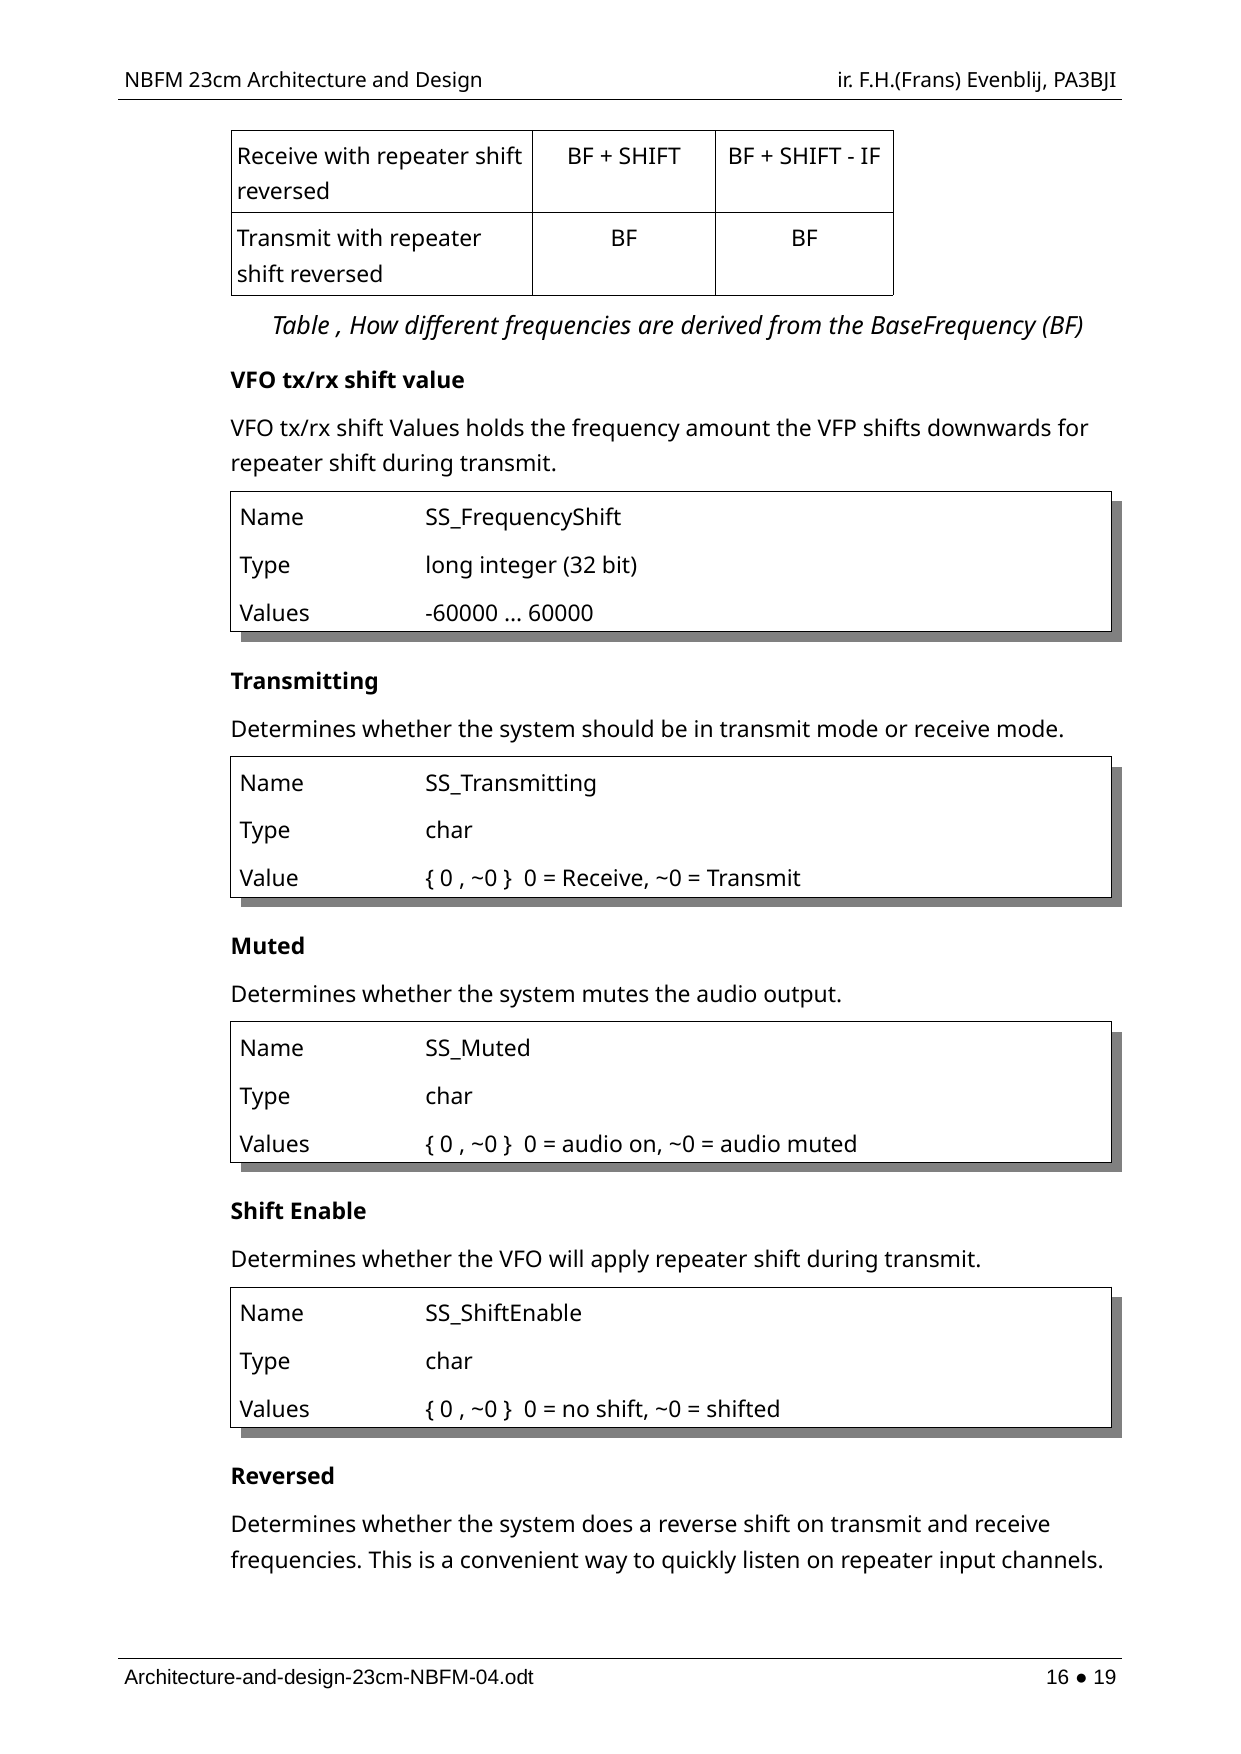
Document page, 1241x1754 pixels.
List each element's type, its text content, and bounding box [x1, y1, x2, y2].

text Values { 0 , ~0 } 0 = no shift, ~0 = shifted [231, 1382, 1111, 1427]
text Transmitting [230, 660, 1122, 696]
table_cell Receive with repeater shift reversed [232, 131, 532, 212]
text VFO tx/rx shift value [230, 360, 1122, 395]
text Table , How different frequencies are derived from the BaseFrequency (BF) [236, 307, 1122, 341]
table_cell BF + SHIFT - IF [716, 131, 893, 212]
table_cell BF + SHIFT [533, 131, 715, 212]
table_cell Transmit with repeater shift reversed [232, 213, 532, 295]
text Values -60000 … 60000 [231, 587, 1111, 631]
text Reversed [230, 1456, 1122, 1491]
text Determines whether the system mutes the audio output. [230, 973, 1122, 1009]
table_cell BF [716, 213, 893, 295]
text Determines whether the system should be in transmit mode or receive mode. [230, 708, 1122, 744]
text Name SS_FrequencyShift [231, 492, 1111, 532]
text Type char [231, 1334, 1111, 1376]
text Muted [230, 926, 1122, 961]
text Determines whether the VFO will apply repeater shift during transmit. [230, 1239, 1122, 1274]
text VFO tx/rx shift Values holds the frequency amount the VFP shifts downwards for repeater shift during transmit. [230, 408, 1122, 478]
text Type char [231, 804, 1111, 846]
text Shift Enable [230, 1191, 1122, 1226]
text Values { 0 , ~0 } 0 = audio on, ~0 = audio muted [231, 1117, 1111, 1162]
table_cell BF [533, 213, 715, 295]
text Type char [231, 1069, 1111, 1111]
text Value { 0 , ~0 } 0 = Receive, ~0 = Transmit [231, 852, 1111, 897]
text Name SS_Transmitting [231, 757, 1111, 798]
text Name SS_ShiftEnable [231, 1288, 1111, 1328]
text Determines whether the system does a reverse shift on transmit and receive frequencies. This is a convenient way to quickly listen on repeater input channels. [230, 1504, 1122, 1575]
text Name SS_Muted [231, 1022, 1111, 1063]
text Type long integer (32 bit) [231, 539, 1111, 580]
